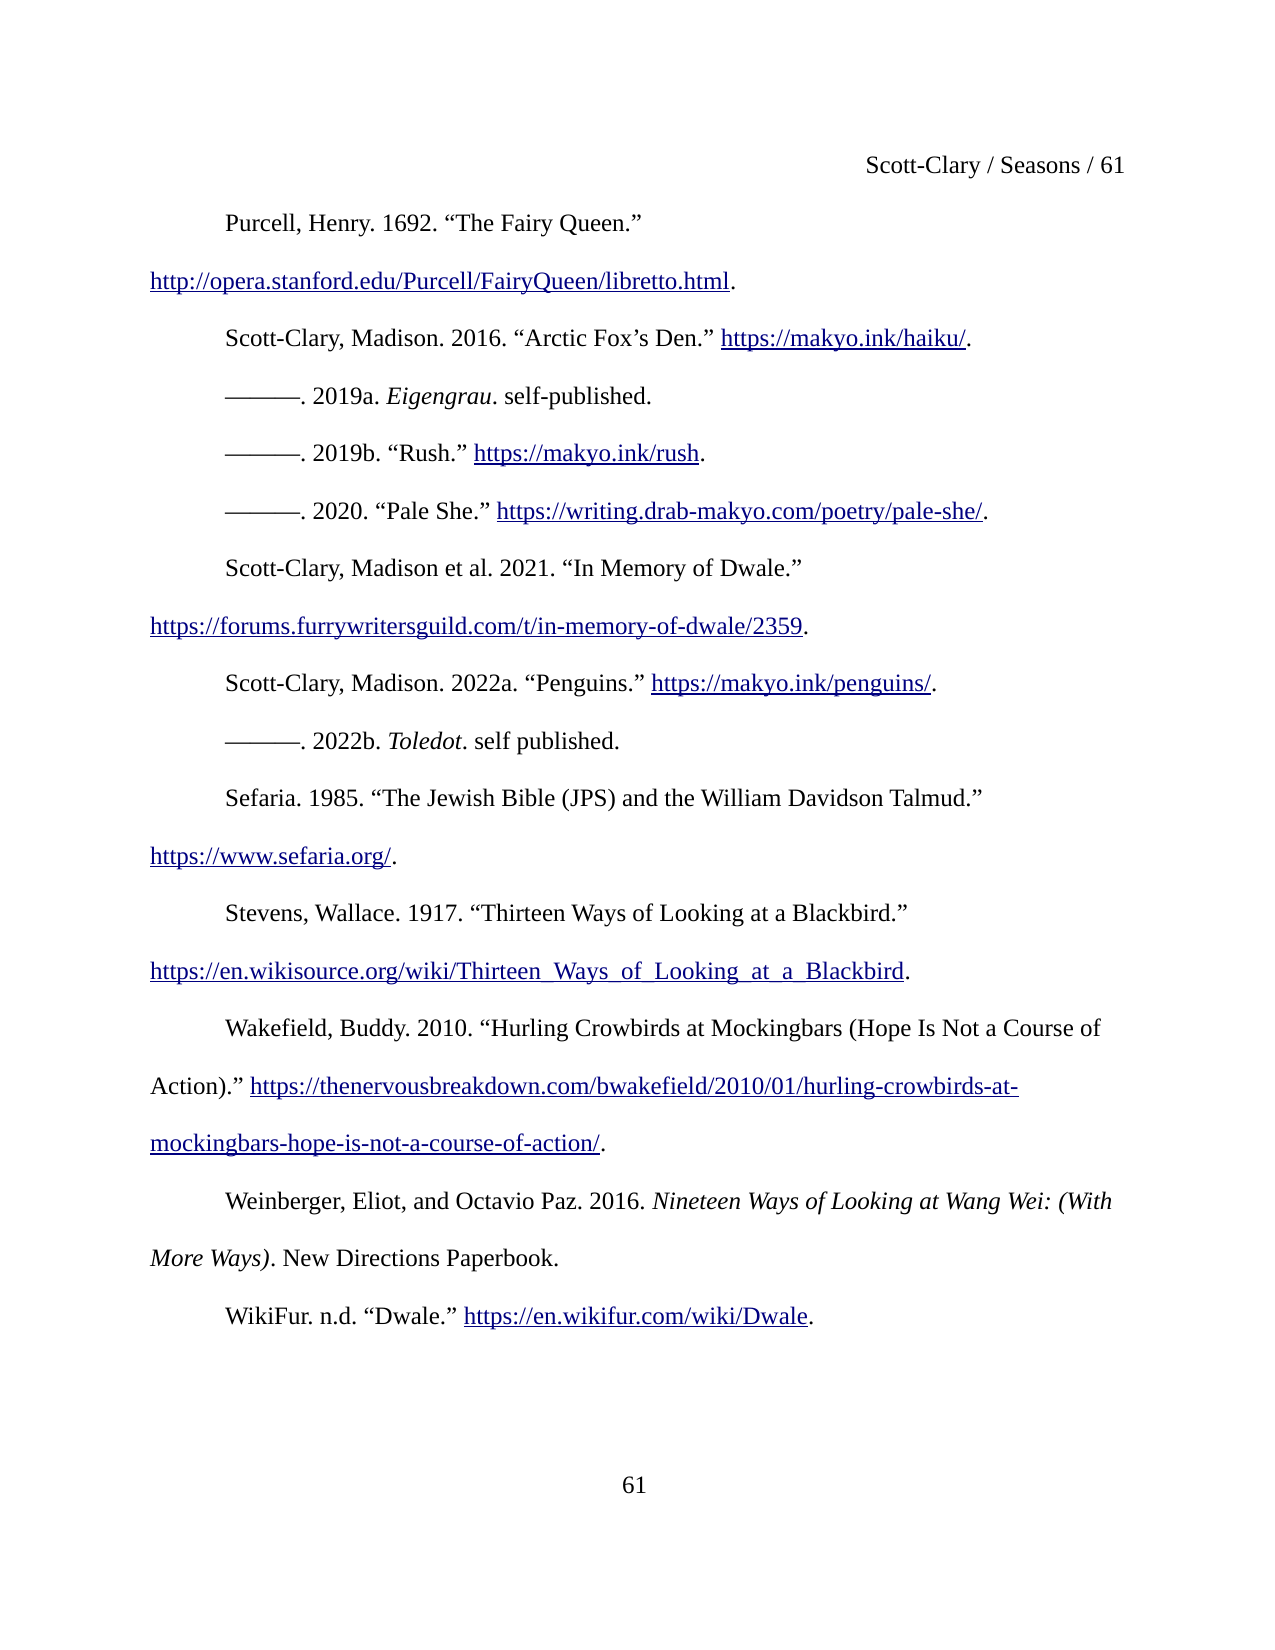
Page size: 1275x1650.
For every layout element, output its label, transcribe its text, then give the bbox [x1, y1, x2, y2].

text Scott-Clary, Madison. 2022a. “Penguins.” https://makyo.ink/penguins/. [150, 668, 1125, 697]
text Sefaria. 1985. “The Jewish Bible (JPS) and the William Davidson Talmud.” https://www.sefaria.org/. [150, 783, 1125, 869]
text Purcell, Henry. 1692. “The Fairy Queen.” http://opera.stanford.edu/Purcell/FairyQueen/libretto.html. [150, 208, 1125, 294]
text ———. 2020. “Pale She.” https://writing.drab-makyo.com/poetry/pale-she/. [150, 496, 1125, 524]
text Scott-Clary, Madison et al. 2021. “In Memory of Dwale.” https://forums.furrywritersguild.com/t/in-memory-of-dwale/2359. [150, 553, 1125, 639]
text ———. 2019b. “Rush.” https://makyo.ink/rush. [150, 438, 1125, 467]
text ———. 2019a. Eigengrau. self-published. [150, 381, 1125, 409]
text Weinberger, Eliot, and Octavio Paz. 2016. Nineteen Ways of Looking at Wang Wei: (With More Ways). New Directions Paperbook. [150, 1186, 1125, 1272]
text Wakefield, Buddy. 2010. “Hurling Crowbirds at Mockingbars (Hope Is Not a Course of Action).” https://thenervousbreakdown.com/bwakefield/2010/01/hurling-crowbirds-at-mockingbars-hope-is-not-a-course-of-action/. [150, 1013, 1125, 1157]
text ———. 2022b. Toledot. self published. [150, 726, 1125, 754]
text Scott-Clary, Madison. 2016. “Arctic Fox’s Den.” https://makyo.ink/haiku/. [150, 323, 1125, 352]
text WikiFur. n.d. “Dwale.” https://en.wikifur.com/wiki/Dwale. [150, 1301, 1125, 1329]
text Stevens, Wallace. 1917. “Thirteen Ways of Looking at a Blackbird.” https://en.wikisource.org/wiki/Thirteen_Ways_of_Looking_at_a_Blackbird. [150, 898, 1125, 984]
